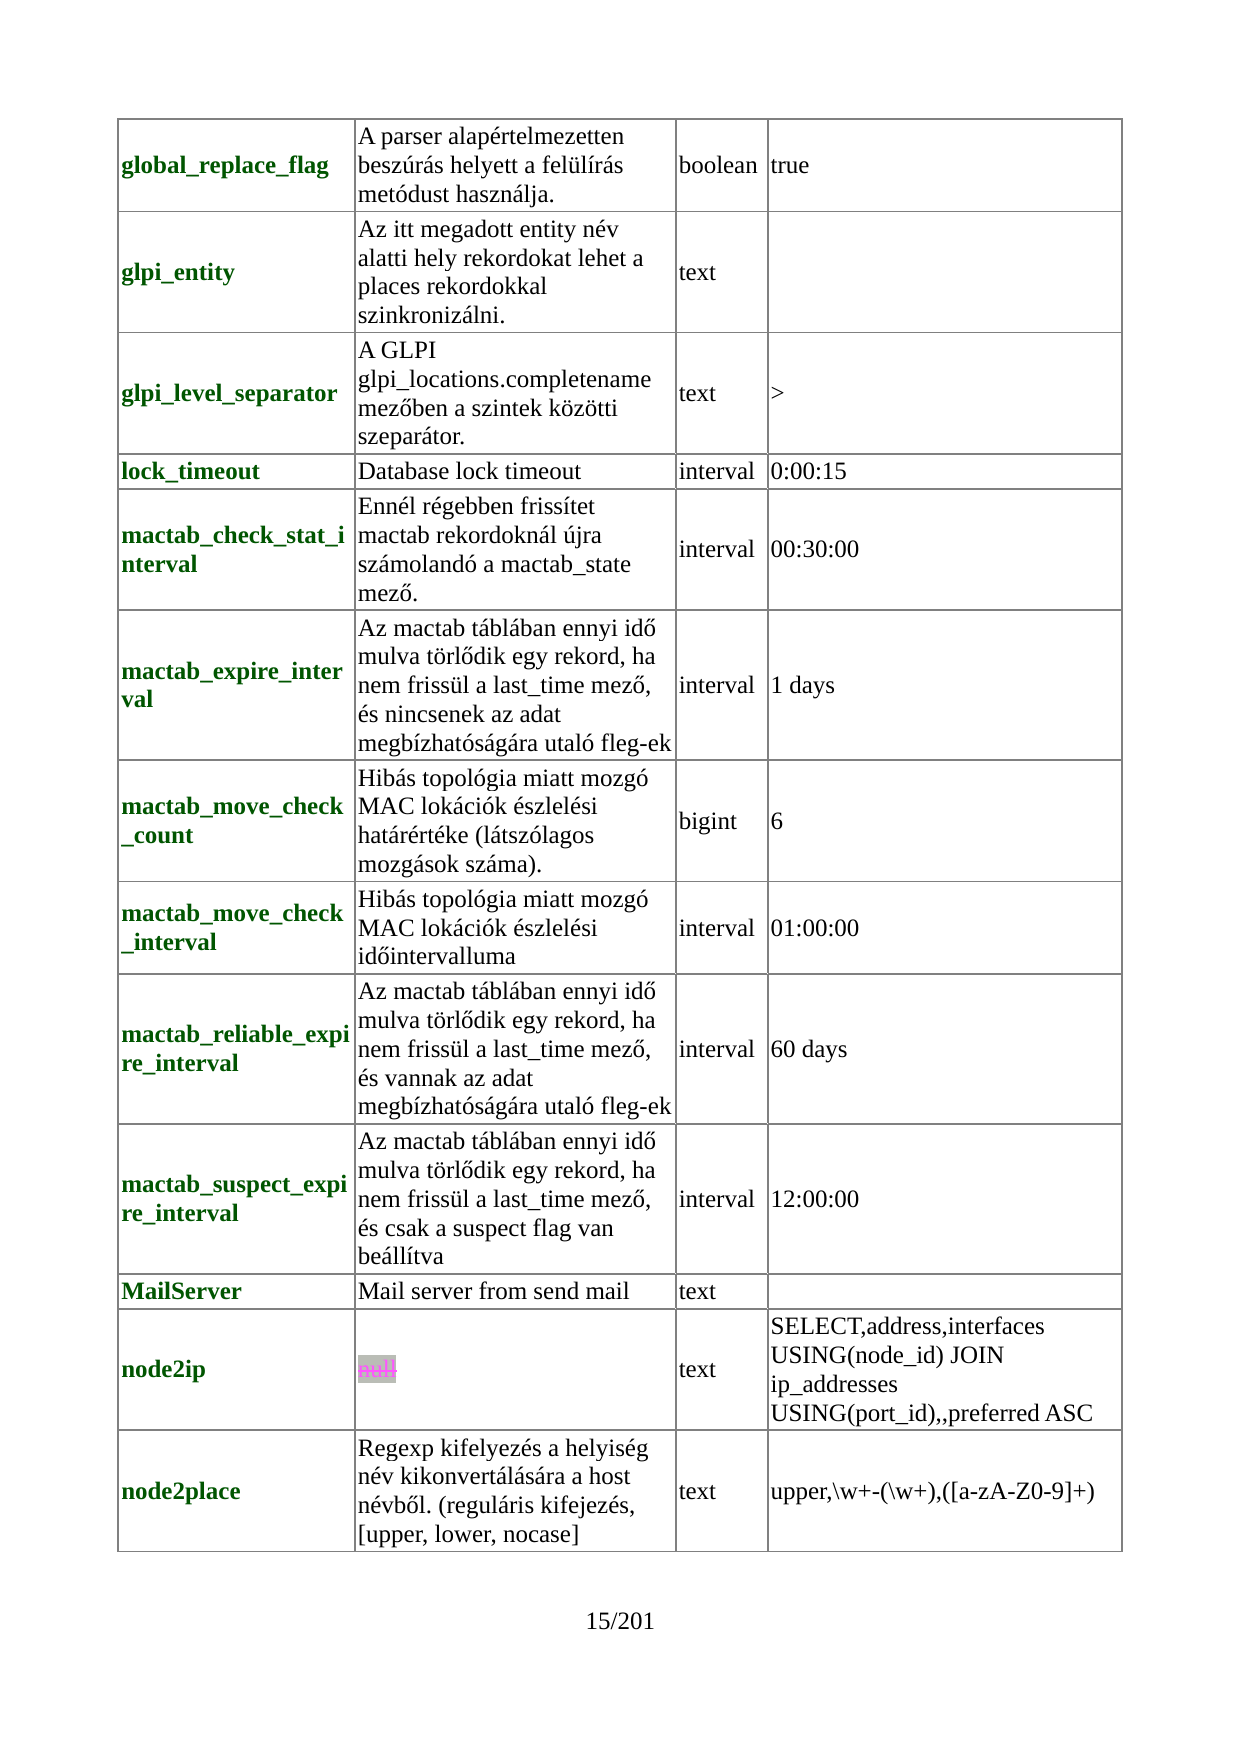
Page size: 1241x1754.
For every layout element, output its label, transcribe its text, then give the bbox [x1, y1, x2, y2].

table_cell interval [677, 882, 767, 973]
table_cell node2ip [119, 1310, 354, 1429]
table_cell SELECT,address,interfaces USING(node_id) JOIN ip_addresses USING(port_id),,preferred ASC [769, 1310, 1121, 1429]
table_cell A GLPI glpi_locations.completename mezőben a szintek közötti szeparátor. [356, 333, 675, 453]
table_cell Hibás topológia miatt mozgó MAC lokációk észlelési határértéke (látszólagos mozgások száma). [356, 761, 675, 881]
table_cell > [769, 333, 1121, 453]
table_cell node2place [119, 1431, 354, 1551]
table_cell interval [677, 611, 767, 759]
table_cell mactab_expire_interval [119, 611, 354, 759]
table_cell glpi_level_separator [119, 333, 354, 453]
table_cell glpi_entity [119, 212, 354, 332]
table_cell boolean [677, 120, 767, 211]
table_cell 12:00:00 [769, 1125, 1121, 1273]
table_cell Az itt megadott entity név alatti hely rekordokat lehet a places rekordokkal szinkronizálni. [356, 212, 675, 332]
table_cell mactab_suspect_expire_interval [119, 1125, 354, 1273]
table_cell interval [677, 975, 767, 1123]
table_cell [769, 1275, 1121, 1308]
table_cell Database lock timeout [356, 455, 675, 488]
table_cell lock_timeout [119, 455, 354, 488]
table_cell 0:00:15 [769, 455, 1121, 488]
table_cell text [677, 212, 767, 332]
table_cell 6 [769, 761, 1121, 881]
table_cell text [677, 1275, 767, 1308]
table_cell Az mactab táblában ennyi idő mulva törlődik egy rekord, ha nem frissül a last_time mező, és csak a suspect flag van beállítva [356, 1125, 675, 1273]
table_cell 60 days [769, 975, 1121, 1123]
table_cell Ennél régebben frissítet mactab rekordoknál újra számolandó a mactab_state mező. [356, 490, 675, 609]
table_cell bigint [677, 761, 767, 881]
table_cell text [677, 1431, 767, 1551]
table_cell Az mactab táblában ennyi idő mulva törlődik egy rekord, ha nem frissül a last_time mező, és vannak az adat megbízhatóságára utaló fleg-ek [356, 975, 675, 1123]
table_cell text [677, 1310, 767, 1429]
table_cell A parser alapértelmezetten beszúrás helyett a felülírás metódust használja. [356, 120, 675, 211]
table_cell null [356, 1310, 675, 1429]
table_cell interval [677, 455, 767, 488]
table_cell 00:30:00 [769, 490, 1121, 609]
table_cell mactab_reliable_expire_interval [119, 975, 354, 1123]
table_cell MailServer [119, 1275, 354, 1308]
table_cell global_replace_flag [119, 120, 354, 211]
table_cell interval [677, 490, 767, 609]
table_cell mactab_move_check_interval [119, 882, 354, 973]
table_cell [769, 212, 1121, 332]
table_cell Regexp kifelyezés a helyiség név kikonvertálására a host névből. (reguláris kifejezés, [upper, lower, nocase] [356, 1431, 675, 1551]
table_cell upper,\w+-(\w+),([a-zA-Z0-9]+) [769, 1431, 1121, 1551]
table_cell text [677, 333, 767, 453]
table_cell 01:00:00 [769, 882, 1121, 973]
table_cell 1 days [769, 611, 1121, 759]
table_cell mactab_move_check_count [119, 761, 354, 881]
table_cell mactab_check_stat_interval [119, 490, 354, 609]
table_cell Mail server from send mail [356, 1275, 675, 1308]
table_cell Az mactab táblában ennyi idő mulva törlődik egy rekord, ha nem frissül a last_time mező, és nincsenek az adat megbízhatóságára utaló fleg-ek [356, 611, 675, 759]
table_cell interval [677, 1125, 767, 1273]
table_cell true [769, 120, 1121, 211]
table_cell Hibás topológia miatt mozgó MAC lokációk észlelési időintervalluma [356, 882, 675, 973]
